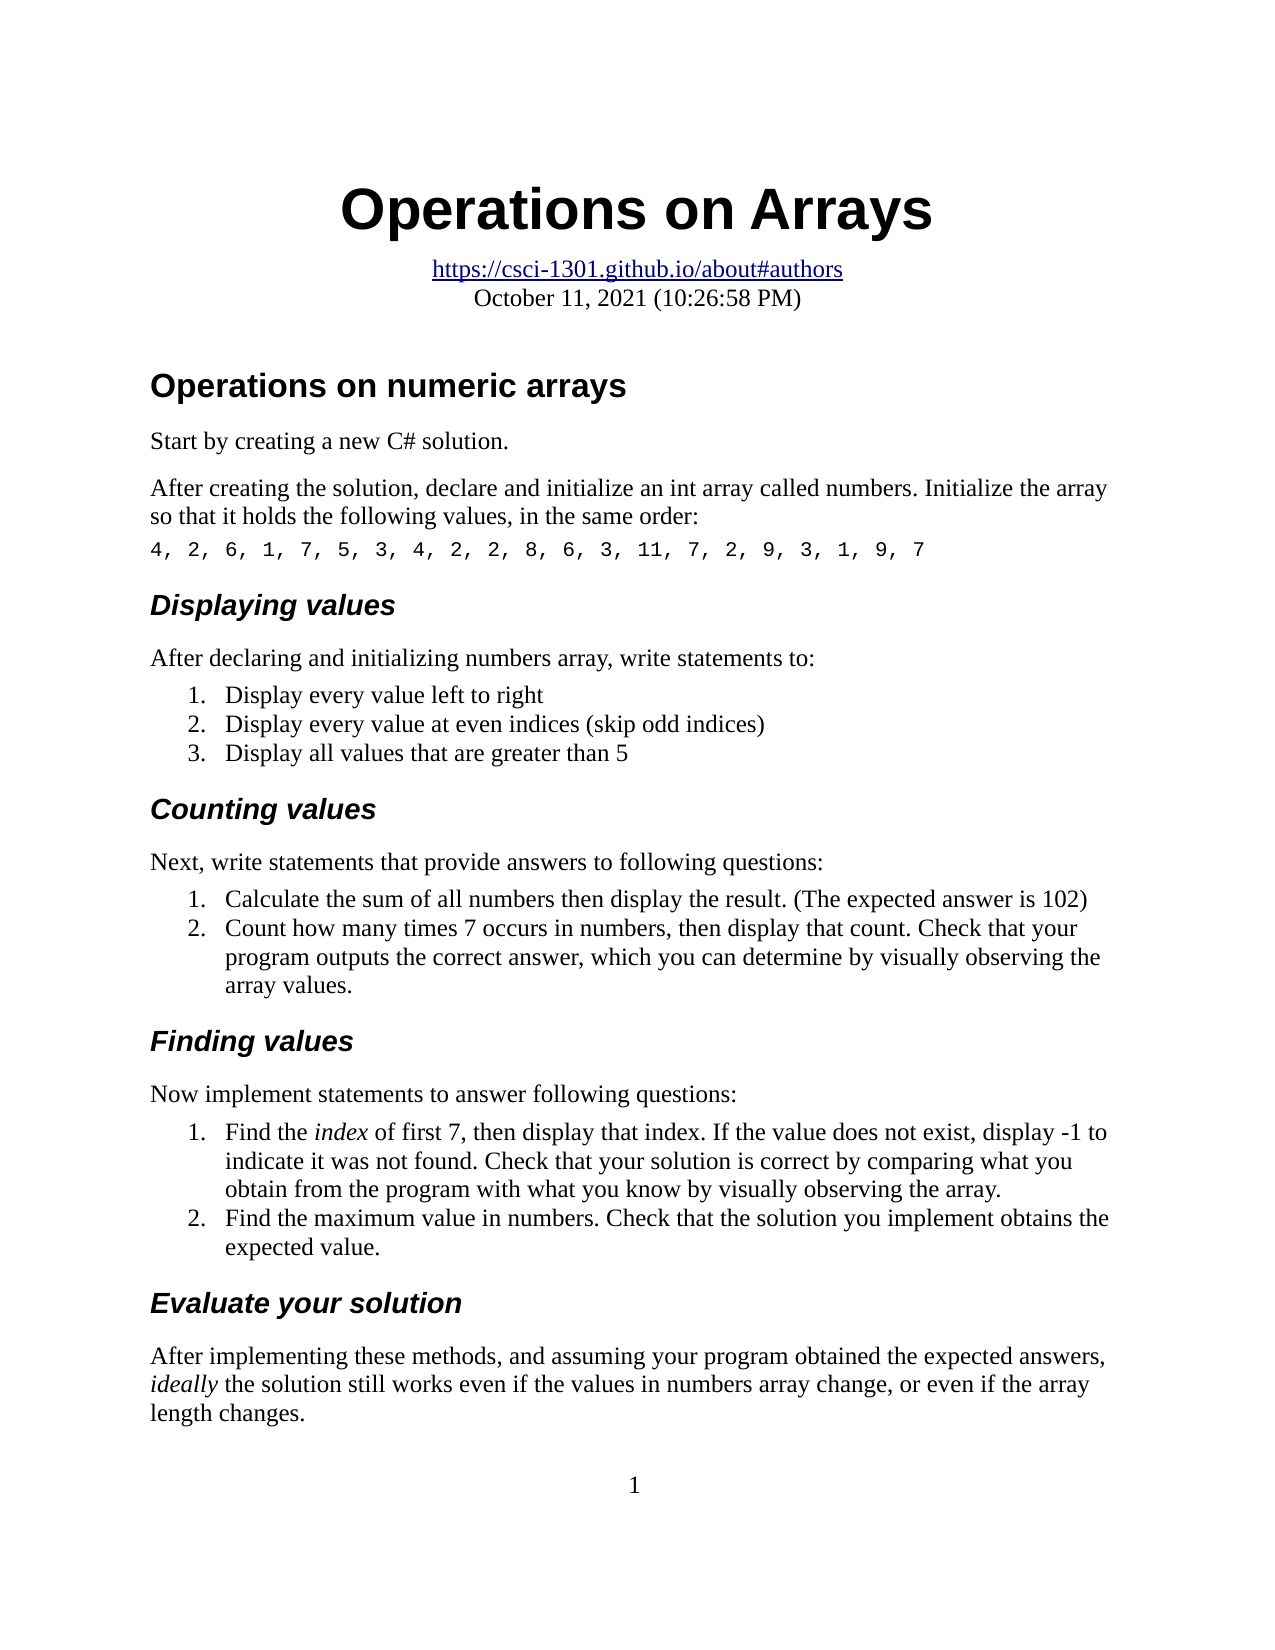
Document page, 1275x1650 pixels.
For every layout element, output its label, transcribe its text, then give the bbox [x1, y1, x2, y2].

text After creating the solution, declare and initialize an int array called numbers. Initialize the array so that it holds the following values, in the same order: [150, 473, 1125, 530]
subtitle Evaluate your solution [150, 1286, 1125, 1319]
text After implementing these methods, and assuming your program obtained the expected answers, ideally the solution still works even if the values in numbers array change, or even if the array length changes. [150, 1341, 1125, 1427]
text October 11, 2021 (10:26:58 PM) [150, 283, 1125, 312]
subtitle Counting values [150, 792, 1125, 825]
list Display every value at even indices (skip odd indices) [187, 709, 1125, 738]
text Start by creating a new C# solution. [150, 426, 1125, 455]
subtitle Operations on numeric arrays [150, 366, 1125, 404]
text Next, write statements that provide answers to following questions: [150, 847, 1125, 875]
text https://csci-1301.github.io/about#authors [150, 254, 1125, 283]
text After declaring and initializing numbers array, write statements to: [150, 643, 1125, 671]
list Display all values that are greater than 5 [187, 738, 1125, 767]
text 4, 2, 6, 1, 7, 5, 3, 4, 2, 2, 8, 6, 3, 11, 7, 2, 9, 3, 1, 9, 7 [150, 539, 1125, 563]
subtitle Finding values [150, 1024, 1125, 1058]
list Calculate the sum of all numbers then display the result. (The expected answer is 102) [187, 884, 1125, 913]
list Display every value left to right [187, 680, 1125, 709]
title Operations on Arrays [150, 175, 1125, 242]
text Now implement statements to answer following questions: [150, 1079, 1125, 1108]
subtitle Displaying values [150, 588, 1125, 621]
list Count how many times 7 occurs in numbers, then display that count. Check that your program outputs the correct answer, which you can determine by visually observing the array values. [187, 913, 1125, 999]
list Find the index of first 7, then display that index. If the value does not exist, display -1 to indicate it was not found. Check that your solution is correct by comparing what you obtain from the program with what you know by visually observing the array. [187, 1117, 1125, 1203]
list Find the maximum value in numbers. Check that the solution you implement obtains the expected value. [187, 1203, 1125, 1261]
